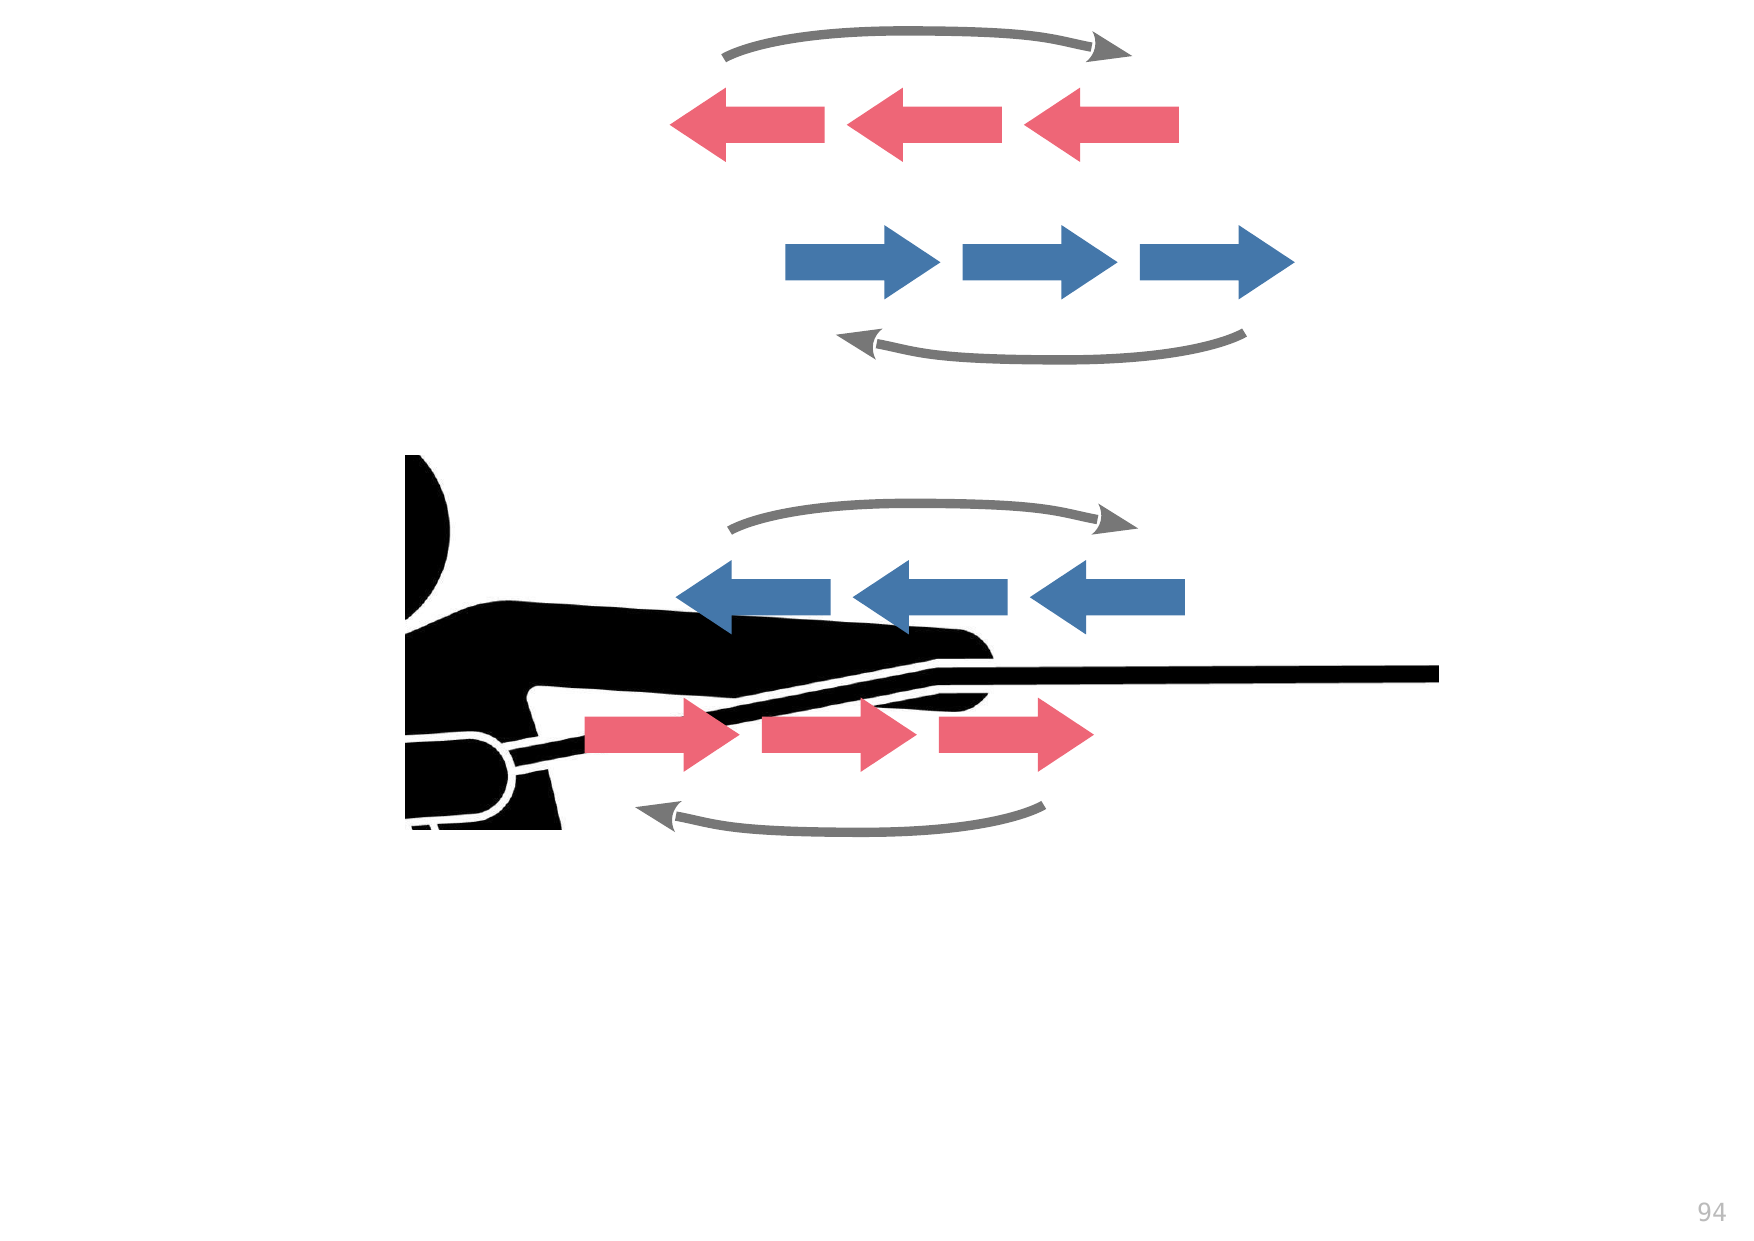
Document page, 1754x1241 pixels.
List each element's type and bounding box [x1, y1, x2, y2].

text_box [785, 225, 941, 300]
text_box [938, 697, 1095, 772]
text_box [669, 87, 825, 162]
text_box [846, 87, 1002, 162]
text_box [761, 697, 917, 772]
text_box [1023, 87, 1179, 162]
text_box [852, 560, 1008, 635]
text_box [1029, 560, 1185, 635]
text_box [962, 225, 1118, 300]
text_box [1139, 225, 1295, 300]
text_box [675, 560, 831, 635]
text_box [584, 697, 740, 772]
picture [405, 455, 1439, 830]
